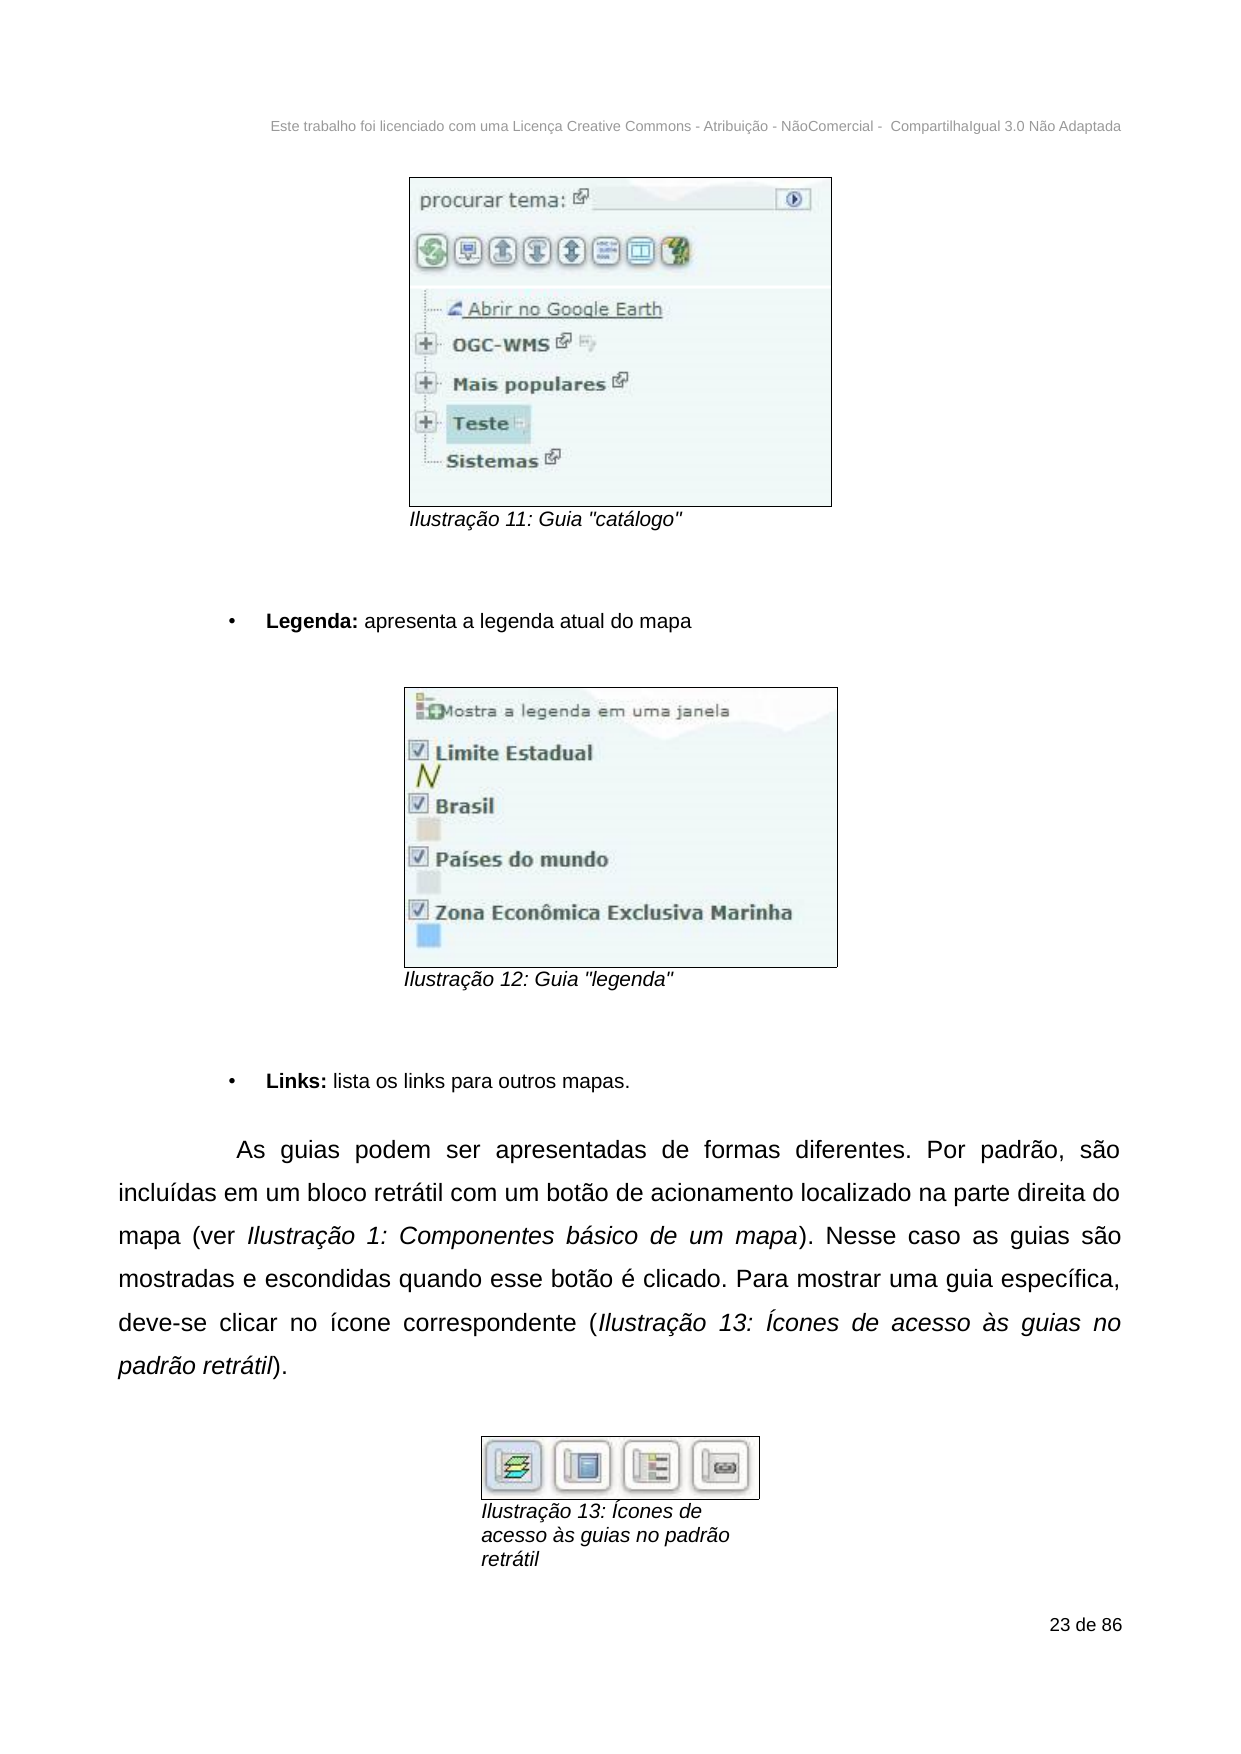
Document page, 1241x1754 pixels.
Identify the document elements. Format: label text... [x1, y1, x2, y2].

list Ilustração 12: Guia "legenda" [404, 968, 837, 991]
text Ilustração 13: Ícones de acesso às guias no padrão retrátil [481, 1500, 759, 1571]
text As guias podem ser apresentadas de formas diferentes. Por padrão, são incluídas em um bloco retrátil com um botão de acionamento localizado na parte direita do mapa (ver Ilustração 1: Componentes básico de um mapa). Nesse caso as guias são mostradas e escondidas quando esse botão é clicado. Para mostrar uma guia específica, deve-se clicar no ícone correspondente (Ilustração 13: Ícones de acesso às guias no padrão retrátil). [118, 1135, 1122, 1379]
picture [410, 178, 831, 506]
picture [405, 688, 837, 967]
list Legenda: apresenta a legenda atual do mapa [228, 608, 1122, 633]
list Ilustração 11: Guia "catálogo" [409, 507, 831, 531]
list Links: lista os links para outros mapas. [228, 1069, 1122, 1093]
picture [482, 1437, 759, 1499]
